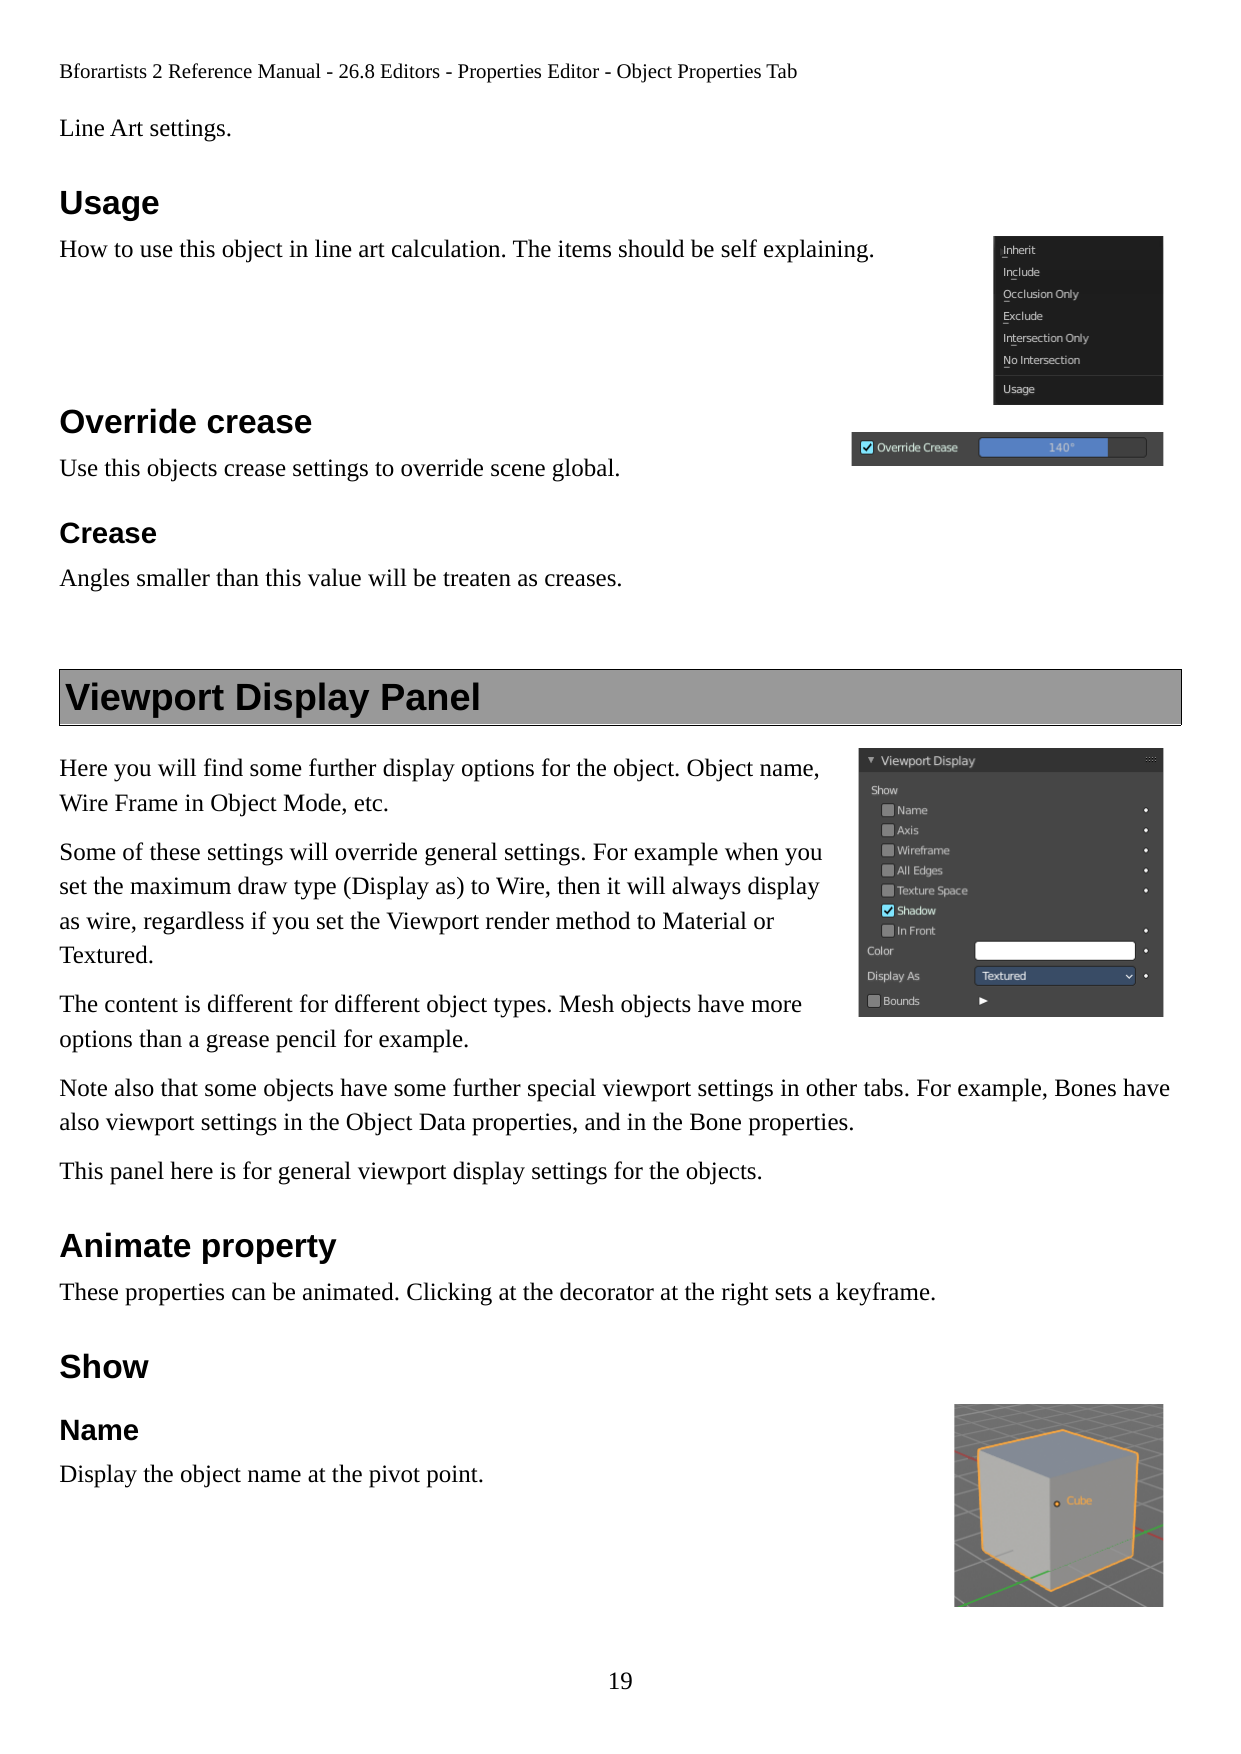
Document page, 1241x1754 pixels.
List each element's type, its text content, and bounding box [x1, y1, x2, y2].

table_header Viewport Display Panel [60, 670, 1181, 724]
subtitle Name [59, 1413, 954, 1447]
text Here you will find some further display options for the object. Object name, Wire Frame in Object Mode, etc. [59, 753, 858, 817]
text Use this objects crease settings to override scene global. [59, 453, 1181, 482]
text The content is different for different object types. Mesh objects have more options than a grease pencil for example. [59, 989, 1181, 1053]
subtitle Animate property [59, 1226, 1181, 1265]
subtitle Show [59, 1347, 1181, 1386]
text Angles smaller than this value will be treaten as creases. [59, 563, 1181, 591]
text How to use this object in line art calculation. The items should be self explaining. [59, 234, 1181, 262]
text Note also that some objects have some further special viewport settings in other tabs. For example, Bones have also viewport settings in the Object Data properties, and in the Bone properties. [59, 1073, 1181, 1136]
text Line Art settings. [59, 113, 1181, 141]
text This panel here is for general viewport display settings for the objects. [59, 1156, 1181, 1185]
picture [858, 748, 1164, 1017]
subtitle [1164, 1413, 1181, 1447]
text Some of these settings will override general settings. For example when you set the maximum draw type (Display as) to Wire, then it will always display as wire, regardless if you set the Viewport render method to Material or Textured. [59, 837, 858, 969]
picture [851, 432, 1164, 466]
picture [954, 1404, 1164, 1607]
subtitle Usage [59, 182, 1181, 221]
subtitle Crease [59, 516, 1181, 550]
text Display the object name at the pivot point. [59, 1459, 954, 1488]
text These properties can be animated. Clicking at the decorator at the right sets a keyframe. [59, 1277, 1181, 1306]
picture [993, 236, 1164, 405]
subtitle Override crease [59, 402, 1181, 440]
